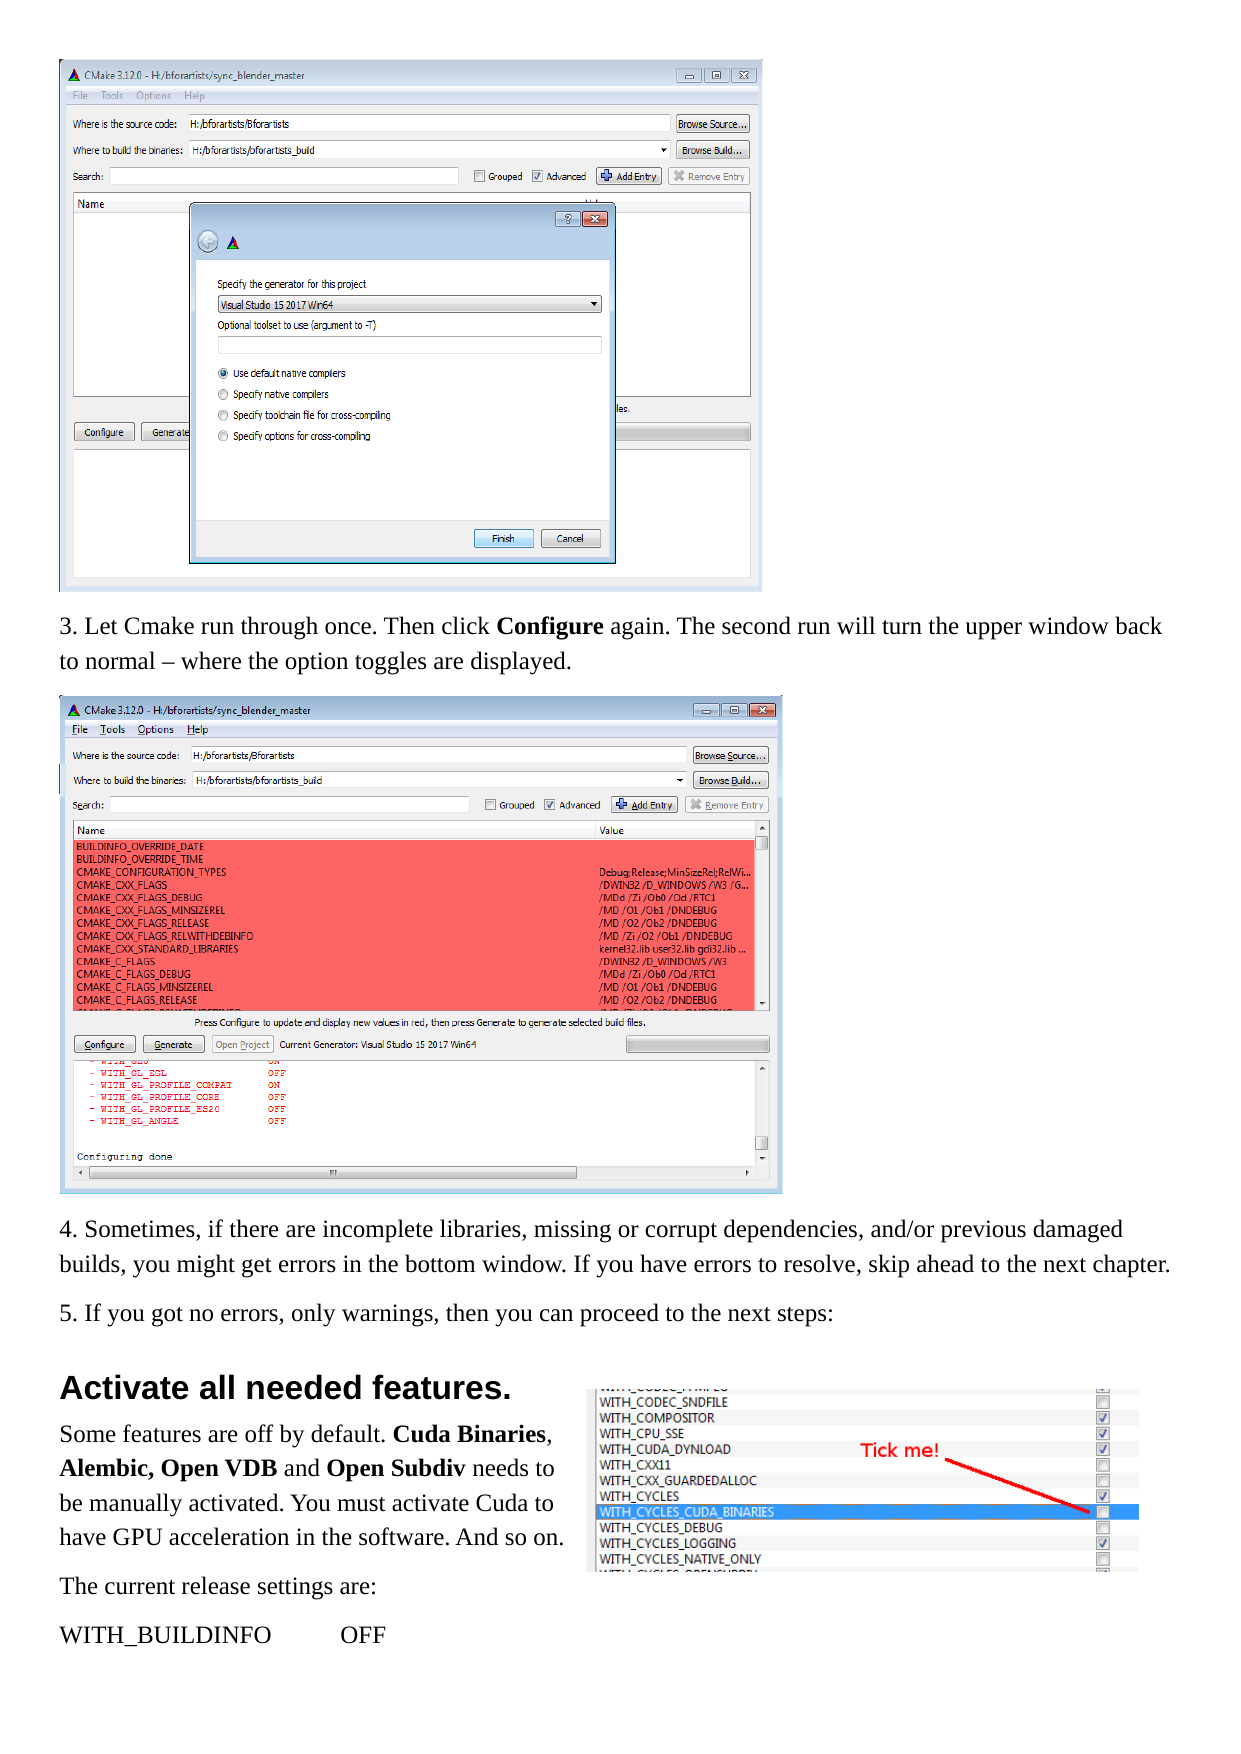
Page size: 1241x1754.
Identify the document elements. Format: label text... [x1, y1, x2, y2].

text 3. Let Cmake run through once. Then click Configure again. The second run will turn the upper window back to normal – where the option toggles are displayed. [59, 611, 1181, 675]
text The current release settings are: [59, 1571, 1181, 1600]
text 5. If you got no errors, only warnings, then you can proceed to the next steps: [59, 1298, 1181, 1327]
text 4. Sometimes, if there are incomplete libraries, missing or corrupt dependencies, and/or previous damaged builds, you might get errors in the bottom window. If you have errors to resolve, skip ahead to the next chapter. [59, 1214, 1181, 1278]
picture [59, 59, 763, 592]
text [1139, 1419, 1181, 1551]
text Some features are off by default. Cuda Binaries, Alembic, Open VDB and Open Subdiv needs to be manually activated. You must activate Cuda to have GPU acceleration in the software. And so on. [59, 1419, 586, 1551]
picture [59, 695, 783, 1194]
picture [586, 1389, 1139, 1572]
text WITH_BUILDINFO OFF [59, 1621, 1181, 1649]
subtitle Activate all needed features. [59, 1368, 1181, 1406]
